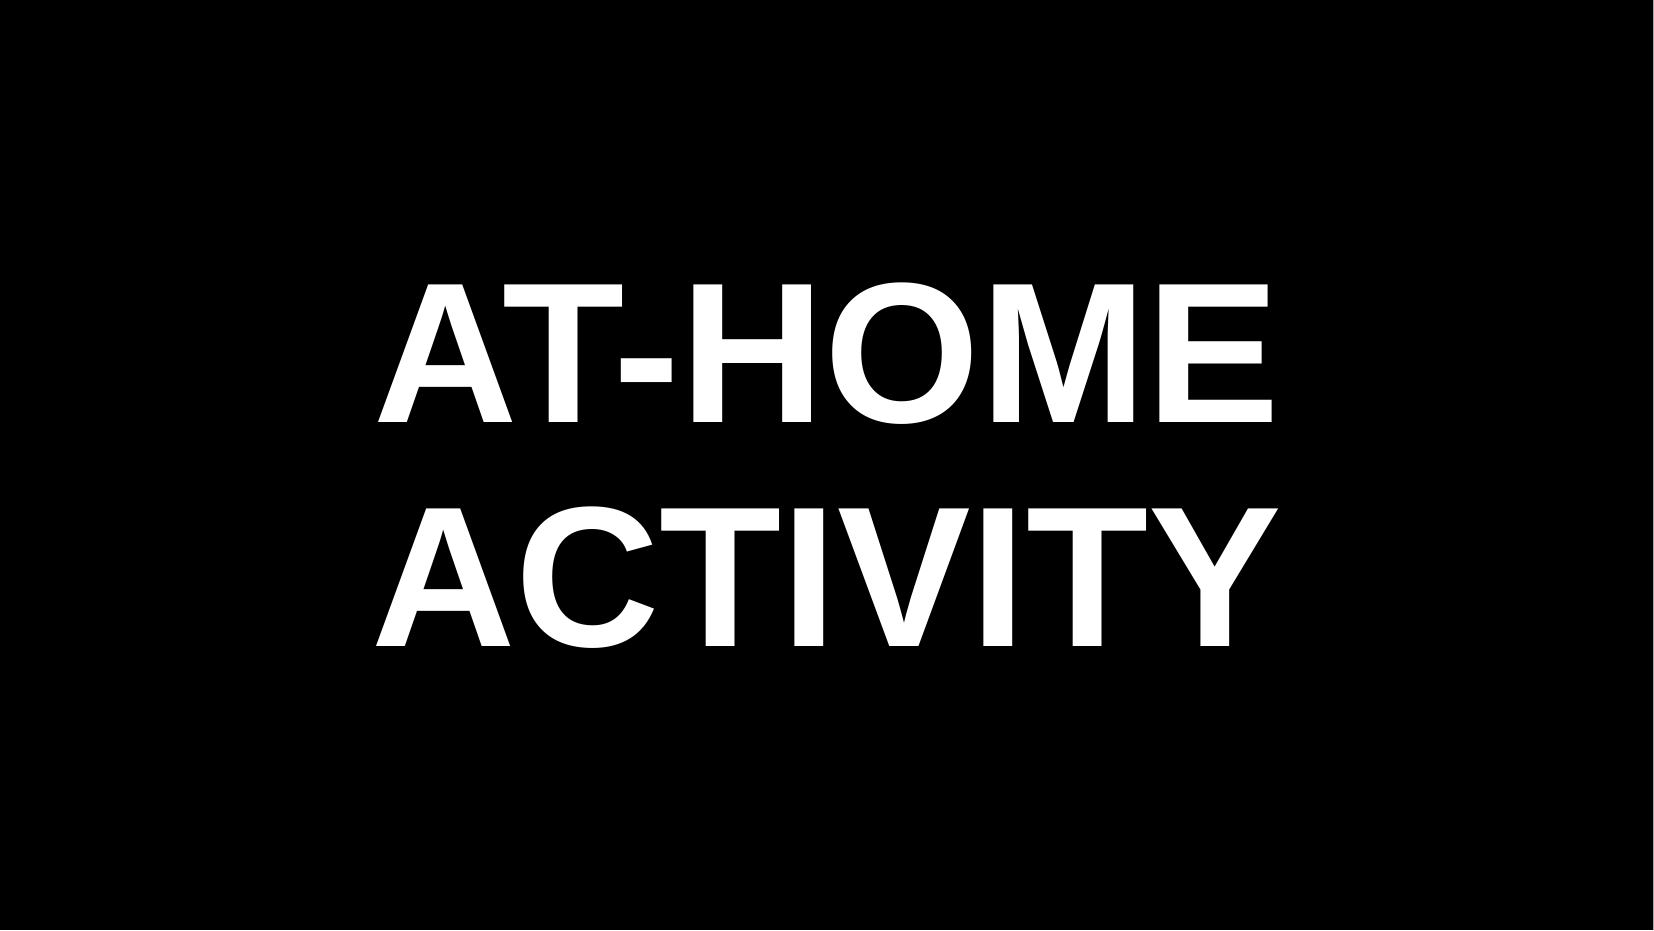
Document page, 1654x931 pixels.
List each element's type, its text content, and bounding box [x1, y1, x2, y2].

subtitle AT-HOME ACTIVITY [82, 0, 1571, 931]
